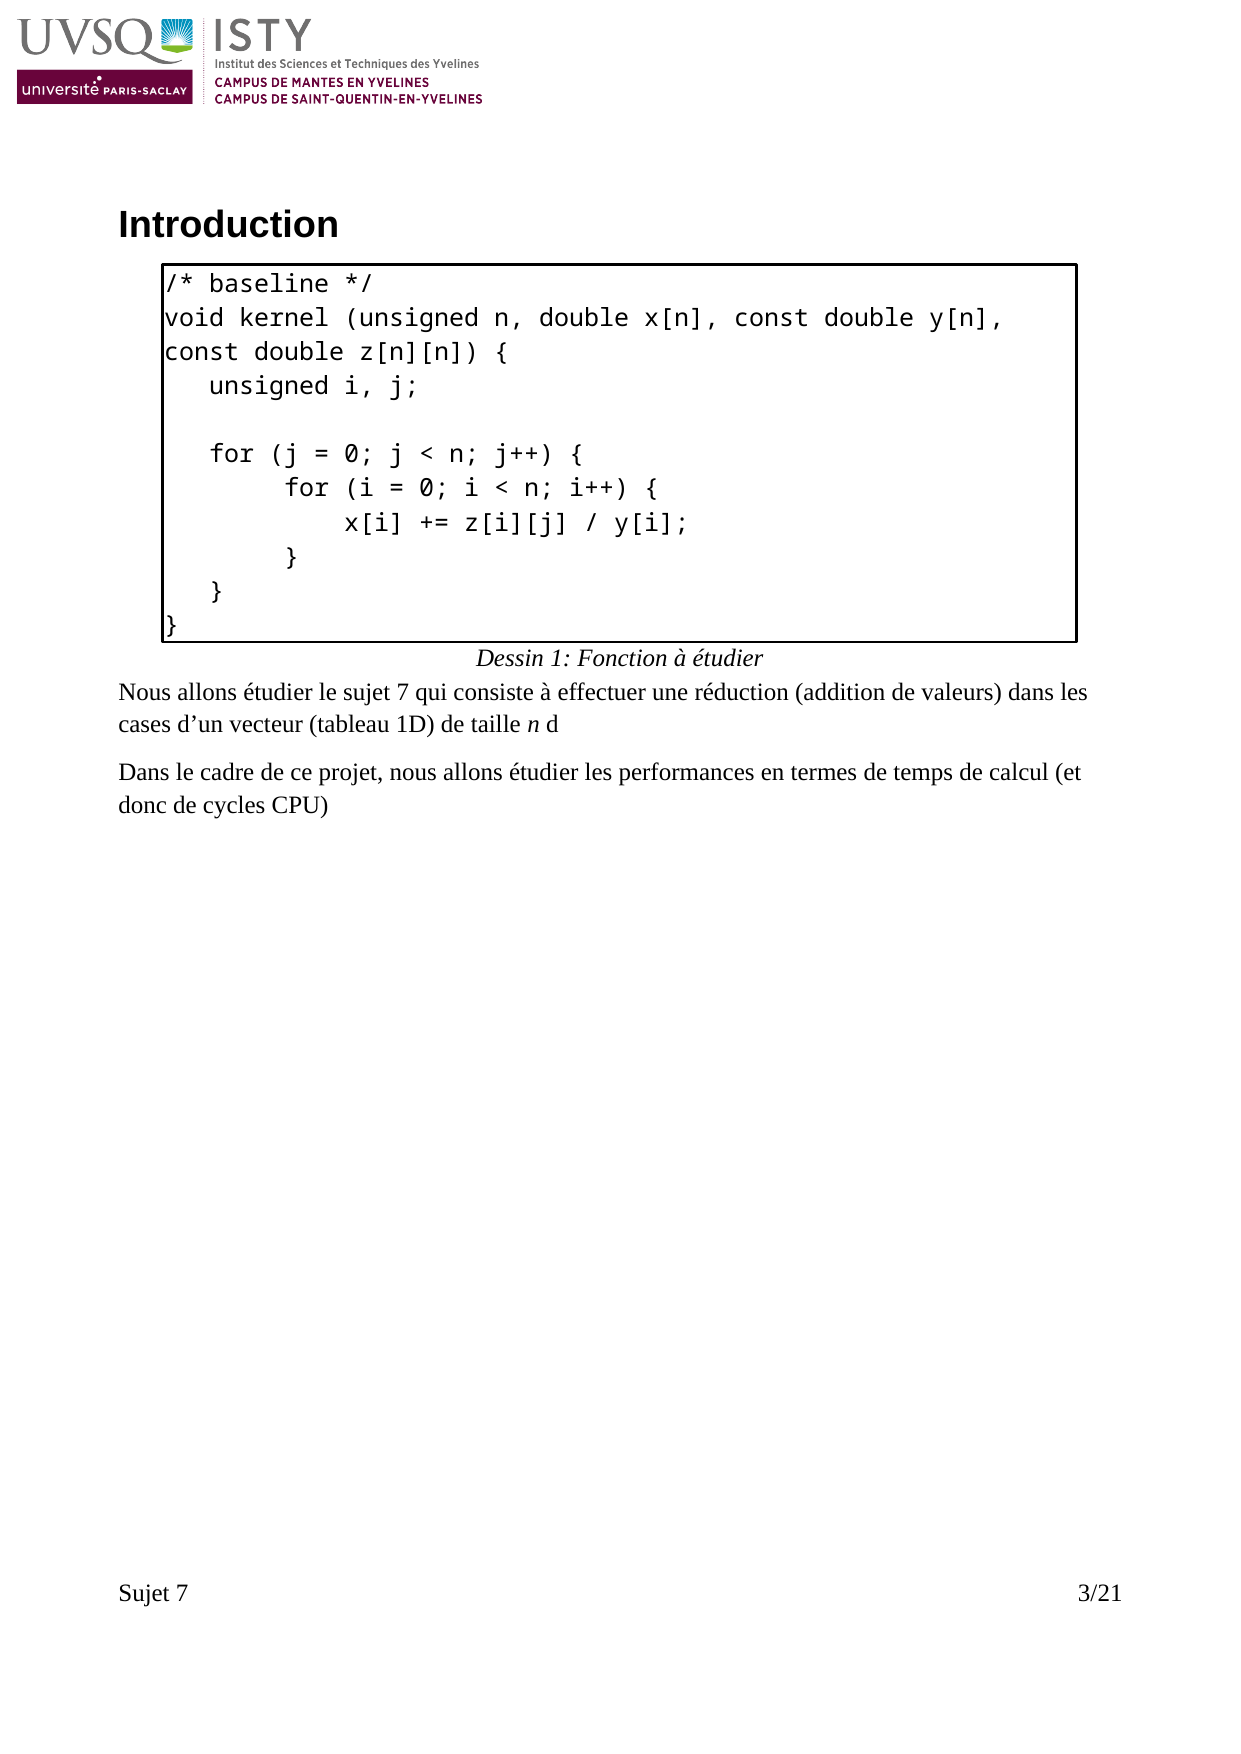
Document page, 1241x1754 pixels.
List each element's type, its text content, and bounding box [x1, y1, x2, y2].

text Dessin 1: Fonction à étudier [164, 277, 1075, 641]
text Dessin 1: Fonction à étudier [163, 643, 1076, 672]
picture [2, 2, 497, 121]
text Nous allons étudier le sujet 7 qui consiste à effectuer une réduction (addition de valeurs) dans les cases d’un vecteur (tableau 1D) de taille n d [118, 258, 1122, 738]
subtitle Introduction [118, 202, 1122, 246]
text Dans le cadre de ce projet, nous allons étudier les performances en termes de temps de calcul (et donc de cycles CPU) [118, 757, 1122, 819]
